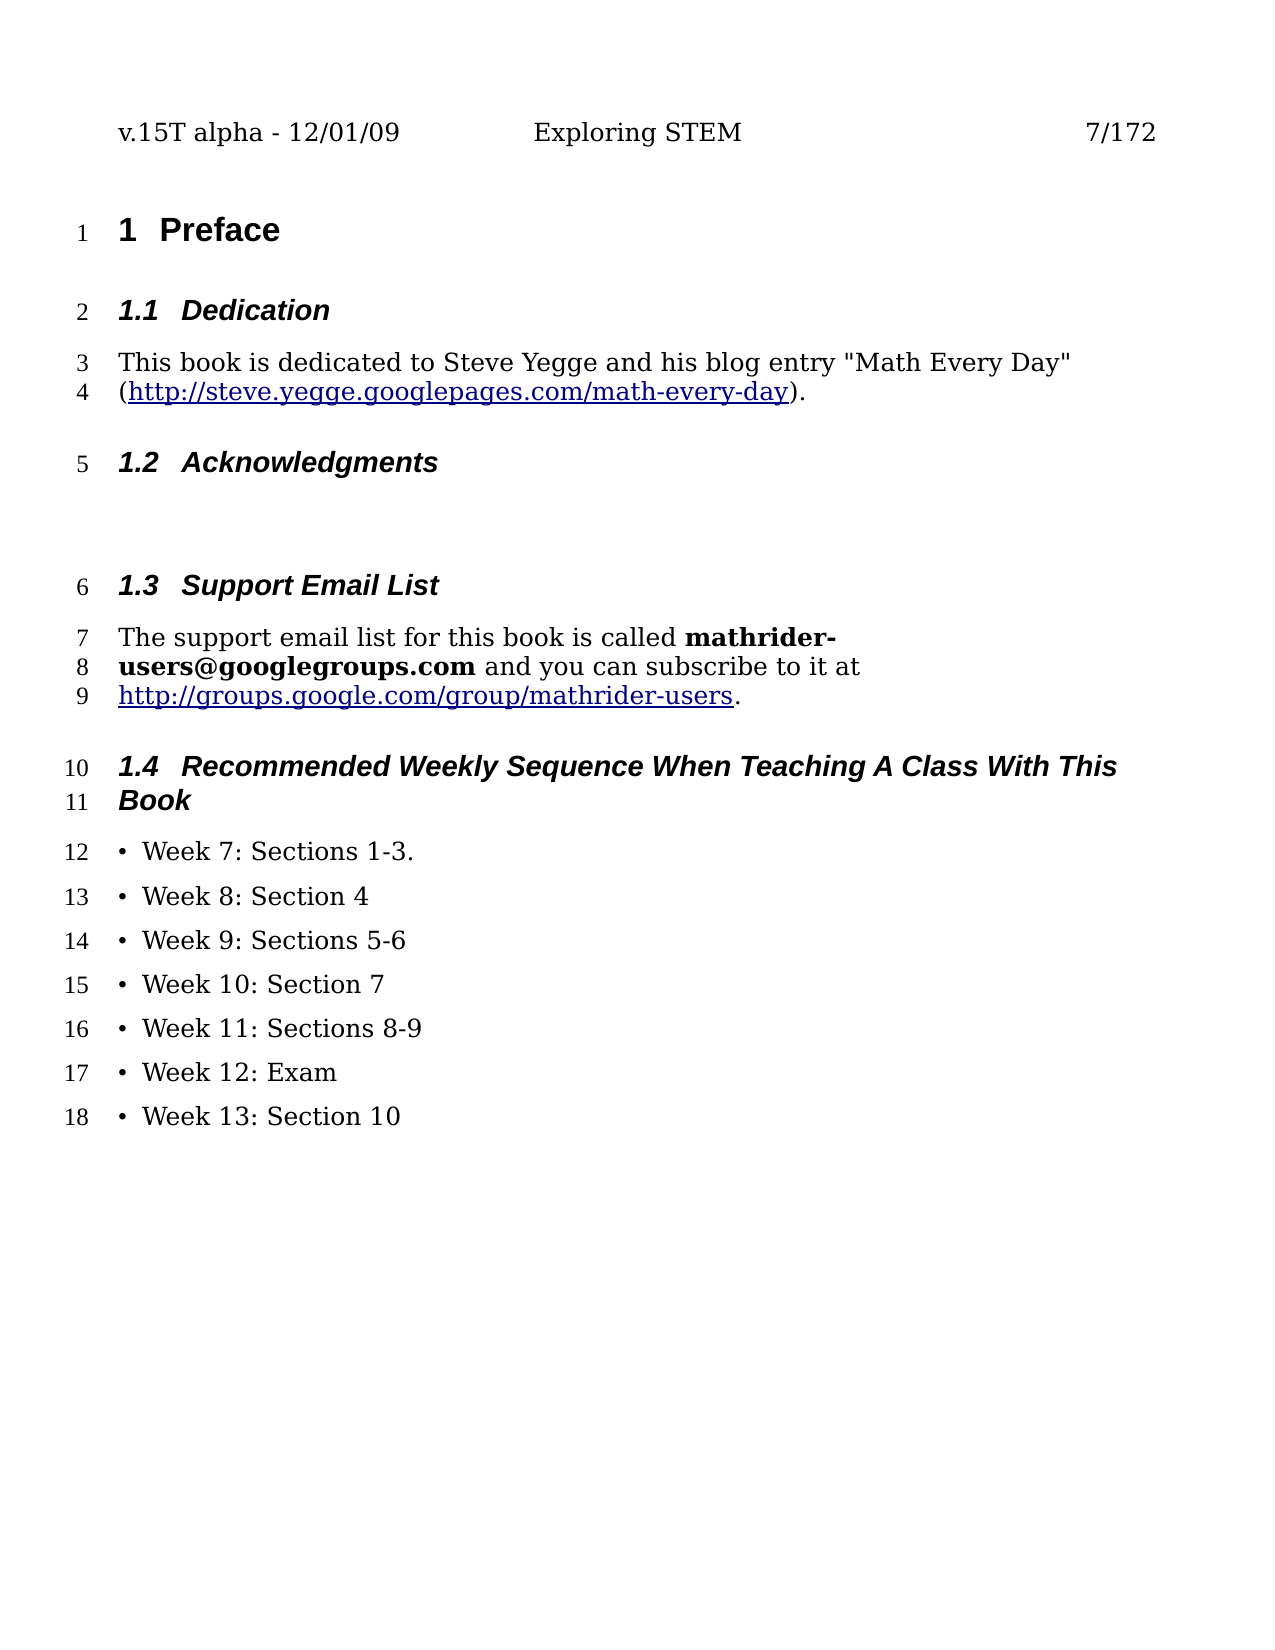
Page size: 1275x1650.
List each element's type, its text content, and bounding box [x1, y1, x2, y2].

text This book is dedicated to Steve Yegge and his blog entry "Math Every Day" (http://steve.yegge.googlepages.com/math-every-day). [118, 348, 1157, 406]
subtitle Recommended Weekly Sequence When Teaching A Class With This Book [118, 749, 1157, 817]
list Week 8: Section 4 [118, 882, 1157, 911]
list Week 11: Sections 8-9 [118, 1014, 1157, 1043]
text The support email list for this book is called mathrider-users@googlegroups.com and you can subscribe to it at http://groups.google.com/group/mathrider-users. [118, 622, 1157, 710]
list Week 7: Sections 1-3. [118, 837, 1157, 867]
list Week 9: Sections 5-6 [118, 926, 1157, 955]
list Week 13: Section 10 [118, 1102, 1157, 1132]
subtitle Preface [118, 210, 1157, 248]
subtitle Dedication [118, 293, 1157, 327]
subtitle Acknowledgments [118, 445, 1157, 479]
list Week 10: Section 7 [118, 970, 1157, 999]
subtitle Support Email List [118, 568, 1157, 602]
list Week 12: Exam [118, 1058, 1157, 1087]
